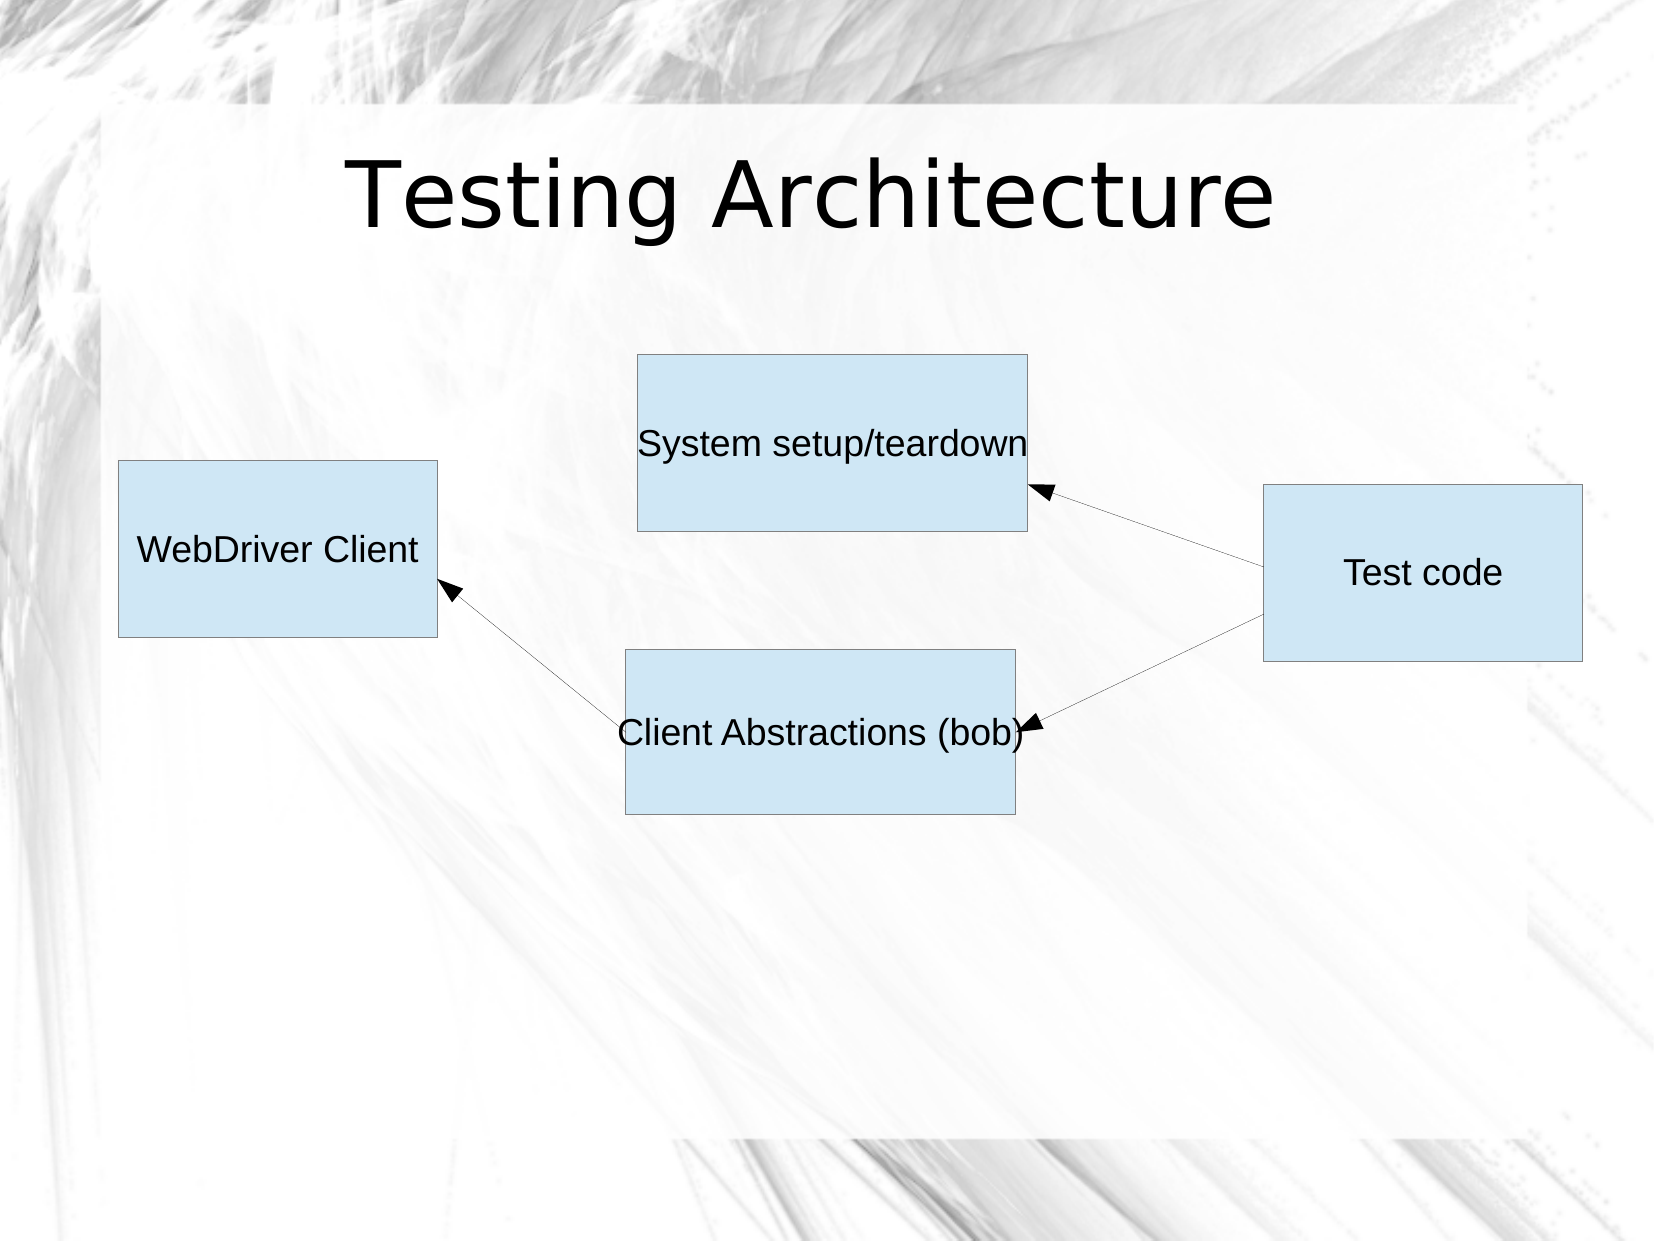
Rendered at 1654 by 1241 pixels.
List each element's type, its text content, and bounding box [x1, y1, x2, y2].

text_box System setup/teardown [637, 354, 1028, 532]
text_box Test code [1263, 484, 1583, 662]
picture [0, 0, 1654, 1241]
text_box Client Abstractions (bob) [625, 649, 1016, 815]
title Testing Architecture [118, 112, 1506, 281]
text_box WebDriver Client [118, 460, 438, 638]
